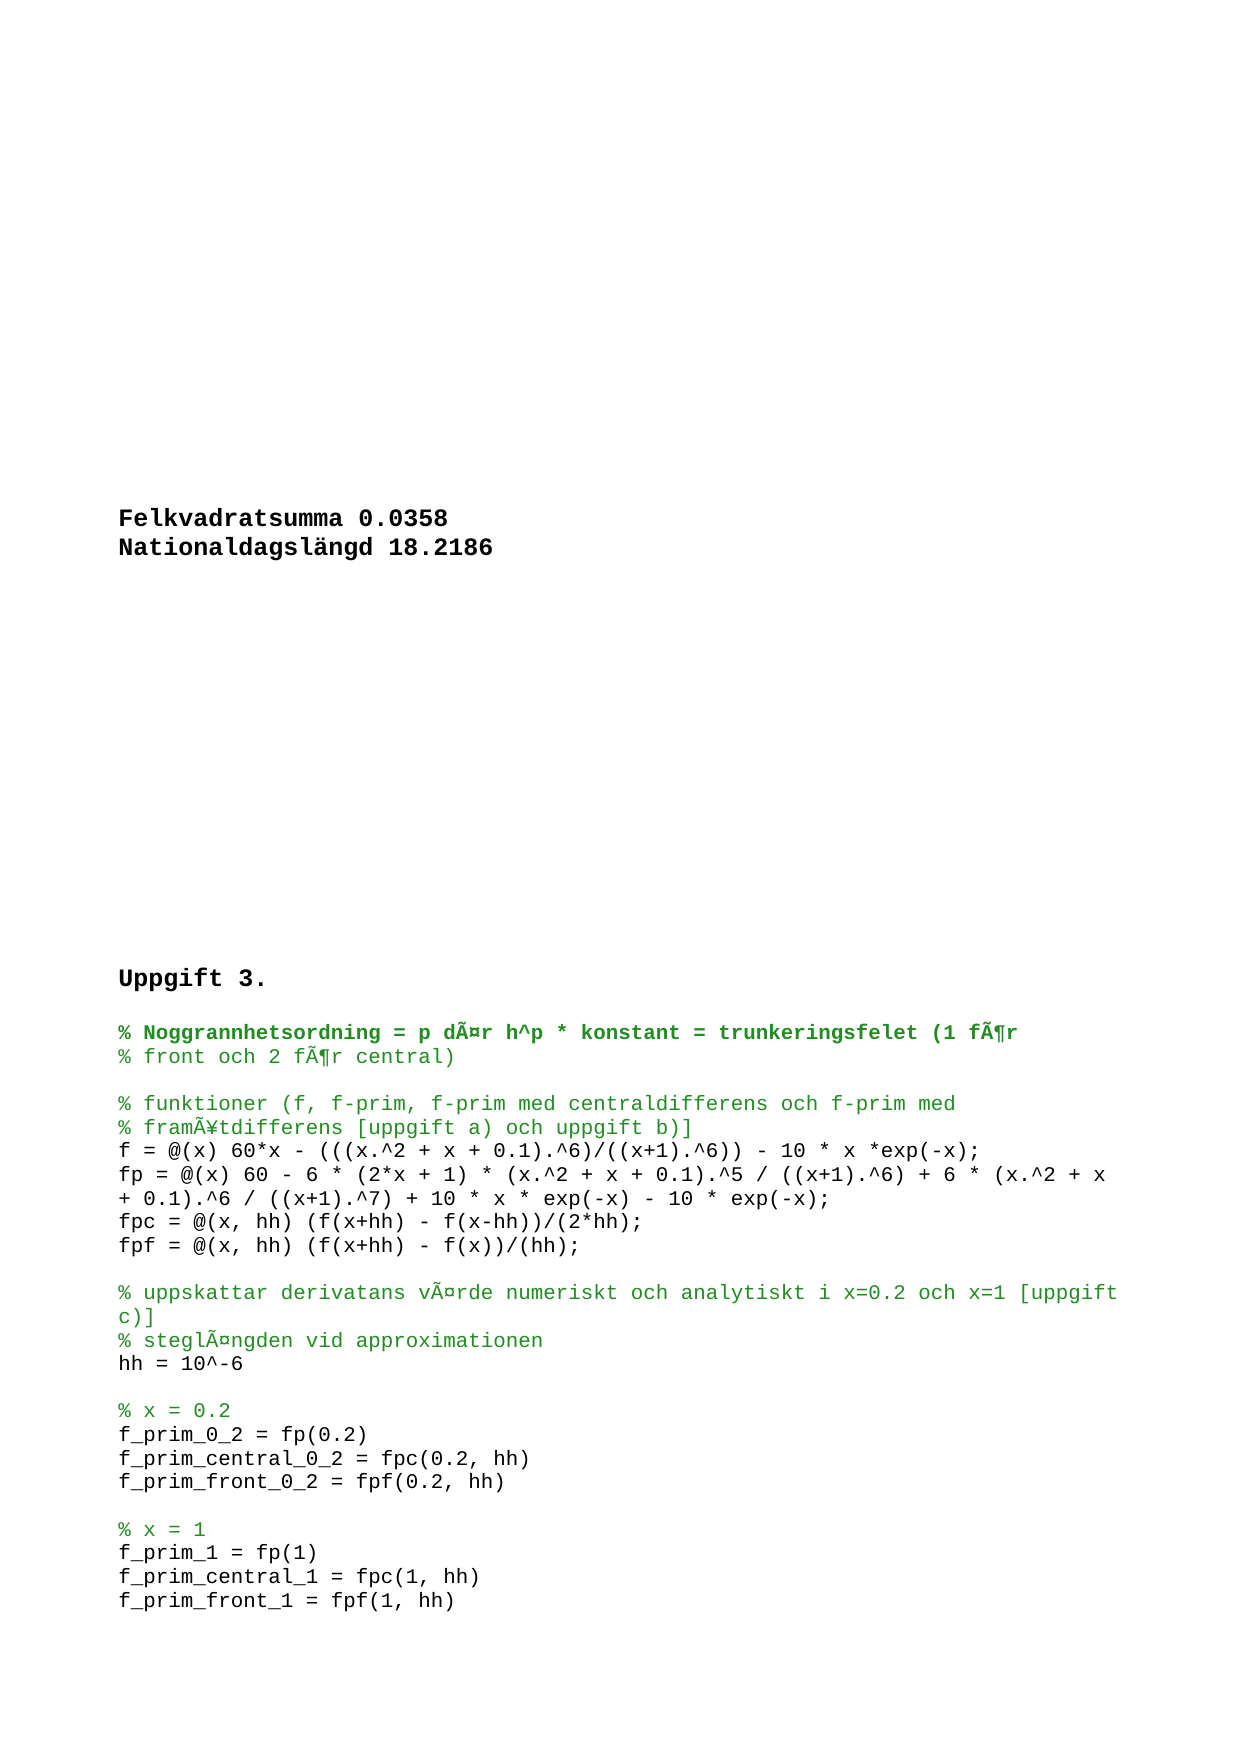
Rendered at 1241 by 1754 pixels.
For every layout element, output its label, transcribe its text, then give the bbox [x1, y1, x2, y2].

text Felkvadratsumma 0.0358 [118, 506, 1122, 534]
text % funktioner (f, f-prim, f-prim med centraldifferens och f-prim med [118, 1093, 1122, 1117]
text % front och 2 fÃ¶r central) [118, 1046, 1122, 1069]
text % Noggrannhetsordning = p dÃ¤r h^p * konstant = trunkeringsfelet (1 fÃ¶r [118, 1022, 1122, 1046]
text f_prim_1 = fp(1) [118, 1542, 1122, 1566]
text f_prim_front_1 = fpf(1, hh) [118, 1590, 1122, 1613]
text % framÃ¥tdifferens [uppgift a) och uppgift b)] [118, 1117, 1122, 1140]
text % x = 1 [118, 1519, 1122, 1542]
text % x = 0.2 [118, 1401, 1122, 1424]
text f_prim_central_0_2 = fpc(0.2, hh) [118, 1448, 1122, 1471]
text f_prim_central_1 = fpc(1, hh) [118, 1566, 1122, 1590]
text fp = @(x) 60 - 6 * (2*x + 1) * (x.^2 + x + 0.1).^5 / ((x+1).^6) + 6 * (x.^2 + x + 0.1).^6 / ((x+1).^7) + 10 * x * exp(-x) - 10 * exp(-x); [118, 1164, 1122, 1211]
text f = @(x) 60*x - (((x.^2 + x + 0.1).^6)/((x+1).^6)) - 10 * x *exp(-x); [118, 1140, 1122, 1164]
text % uppskattar derivatans vÃ¤rde numeriskt och analytiskt i x=0.2 och x=1 [uppgift c)] [118, 1282, 1122, 1329]
text Uppgift 3. [118, 965, 1122, 993]
text hh = 10^-6 [118, 1353, 1122, 1377]
text f_prim_front_0_2 = fpf(0.2, hh) [118, 1471, 1122, 1495]
text fpc = @(x, hh) (f(x+hh) - f(x-hh))/(2*hh); [118, 1211, 1122, 1235]
text f_prim_0_2 = fp(0.2) [118, 1424, 1122, 1448]
text fpf = @(x, hh) (f(x+hh) - f(x))/(hh); [118, 1235, 1122, 1259]
text Nationaldagslängd 18.2186 [118, 534, 1122, 563]
text % steglÃ¤ngden vid approximationen [118, 1329, 1122, 1353]
